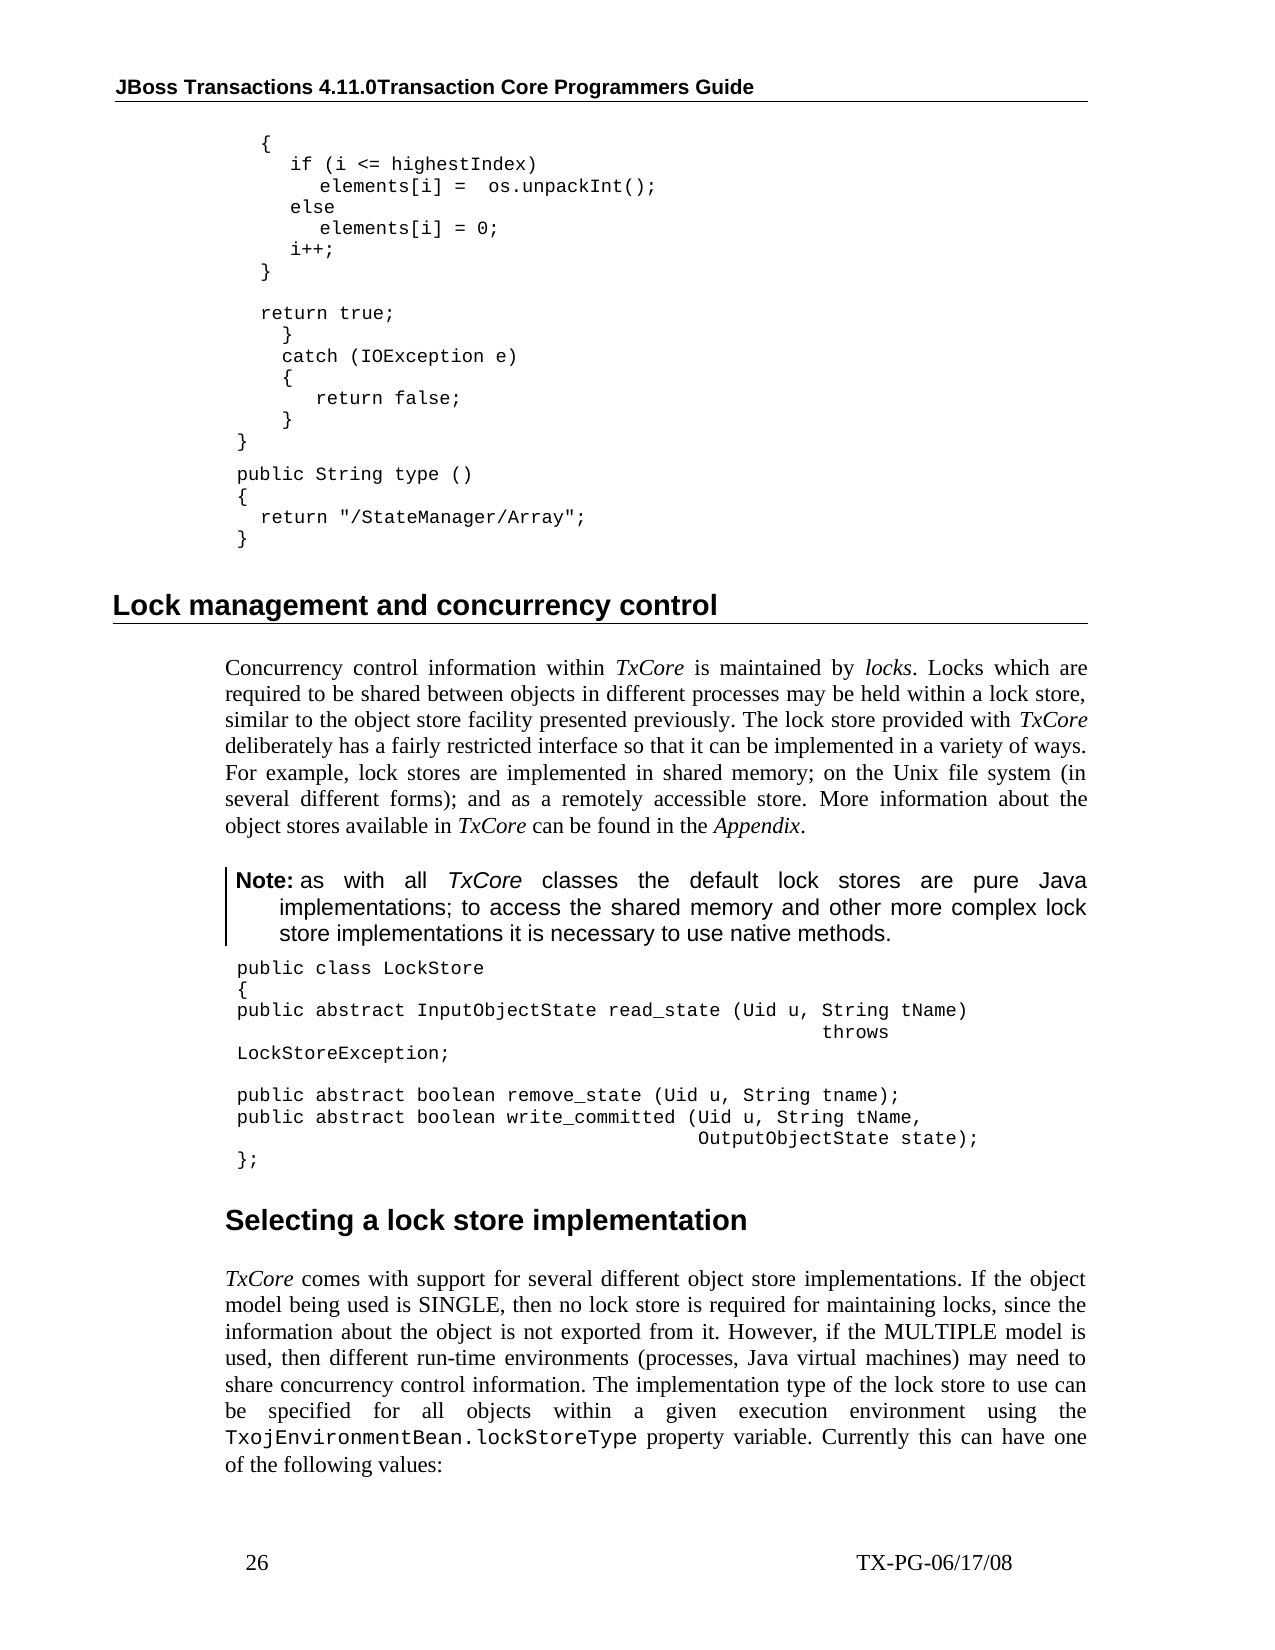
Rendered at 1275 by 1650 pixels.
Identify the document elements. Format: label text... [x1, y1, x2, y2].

text public String type () { return "/StateManager/Array"; } [237, 465, 1088, 550]
text TxCore comes with support for several different object store implementations. If the object model being used is SINGLE, then no lock store is required for maintaining locks, since the information about the object is not exported from it. However, if the MULTIPLE model is used, then different run-time environments (processes, Java virtual machines) may need to share concurrency control information. The implementation type of the lock store to use can be specified for all objects within a given execution environment using the TxojEnvironmentBean.lockStoreType property variable. Currently this can have one of the following values: [225, 1265, 1088, 1477]
subtitle Lock management and concurrency control [112, 588, 1088, 624]
subtitle Selecting a lock store implementation [225, 1202, 1088, 1236]
text Concurrency control information within TxCore is maintained by locks. Locks which are required to be shared between objects in different processes may be held within a lock store, similar to the object store facility presented previously. The lock store provided with TxCore deliberately has a fairly restricted interface so that it can be implemented in a variety of ways. For example, lock stores are implemented in shared memory; on the Unix file system (in several different forms); and as a remotely accessible store. More information about the object stores available in TxCore can be found in the Appendix. [225, 653, 1088, 838]
text public class LockStore { public abstract InputObjectState read_state (Uid u, String tName) throws LockStoreException; public abstract boolean remove_state (Uid u, String tname); public abstract boolean write_committed (Uid u, String tName, OutputObjectState state); }; [237, 959, 1088, 1171]
text { if (i <= highestIndex) elements[i] = os.unpackInt(); else elements[i] = 0; i++; } return true; } catch (IOException e) { return false; } } [237, 134, 1088, 453]
list as with all TxCore classes the default lock stores are pure Java implementations; to access the shared memory and other more complex lock store implementations it is necessary to use native methods. [227, 867, 1088, 946]
